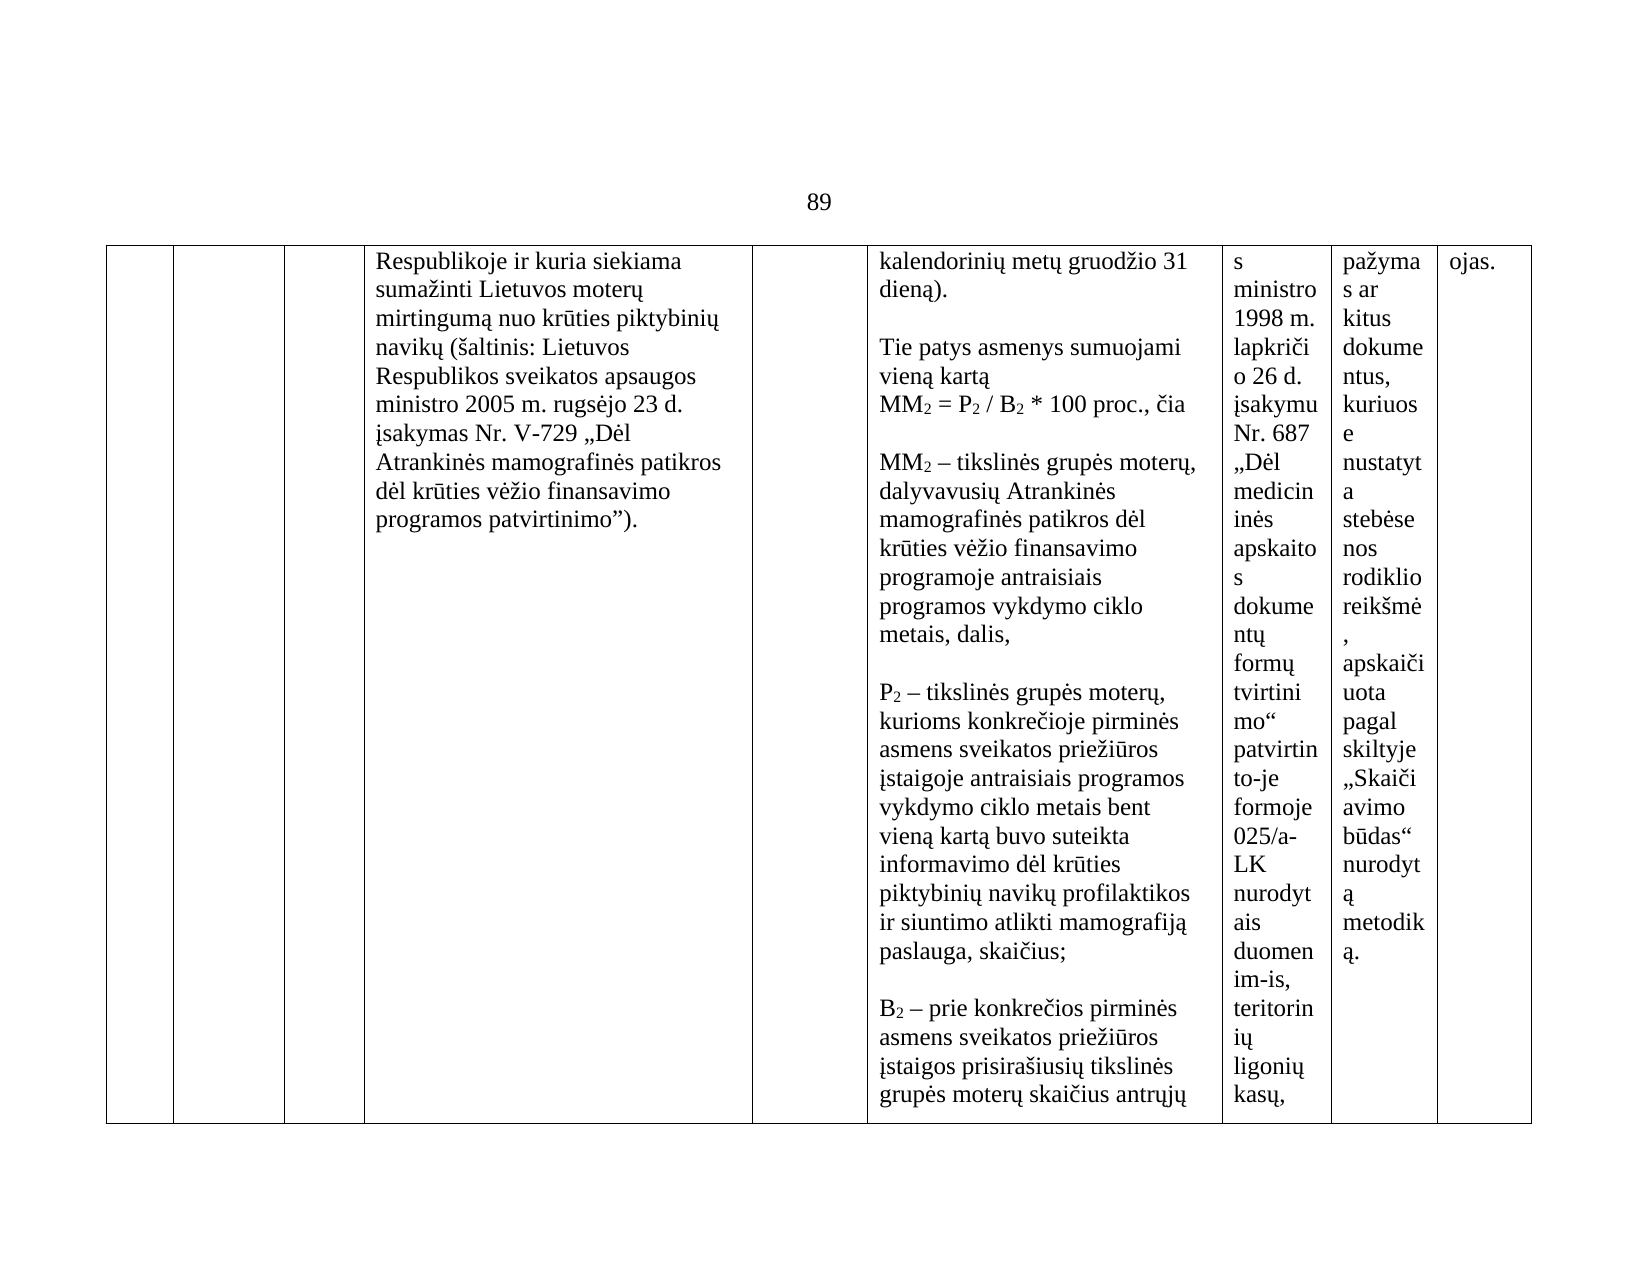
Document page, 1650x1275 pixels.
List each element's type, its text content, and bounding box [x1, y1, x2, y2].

table_cell kalendorinių metų gruodžio 31 dieną). Tie patys asmenys sumuojami vieną kartą MM2 = P2 / B2 * 100 proc., čia MM2 – tikslinės grupės moterų, dalyvavusių Atrankinės mamografinės patikros dėl krūties vėžio finansavimo programoje antraisiais programos vykdymo ciklo metais, dalis, P2 – tikslinės grupės moterų, kurioms konkrečioje pirminės asmens sveikatos priežiūros įstaigoje antraisiais programos vykdymo ciklo metais bent vieną kartą buvo suteikta informavimo dėl krūties piktybinių navikų profilaktikos ir siuntimo atlikti mamografiją paslauga, skaičius; B2 – prie konkrečios pirminės asmens sveikatos priežiūros įstaigos prisirašiusių tikslinės grupės moterų skaičius antrųjų [868, 246, 1222, 1123]
table_cell [107, 246, 173, 1123]
table_cell [285, 246, 364, 1123]
table_cell ojas. [1438, 246, 1531, 1123]
table_cell [174, 246, 284, 1123]
table_cell s ministro 1998 m. lapkričio 26 d. įsakymu Nr. 687 „Dėl medicininės apskaitos dokumentų formų tvirtinimo“ patvirtinto-je formoje 025/a-LK nurodytais duomenim-is, teritorinių ligonių kasų, [1223, 246, 1331, 1123]
table_cell Respublikoje ir kuria siekiama sumažinti Lietuvos moterų mirtingumą nuo krūties piktybinių navikų (šaltinis: Lietuvos Respublikos sveikatos apsaugos ministro 2005 m. rugsėjo 23 d. įsakymas Nr. V-729 „Dėl Atrankinės mamografinės patikros dėl krūties vėžio finansavimo programos patvirtinimo”). [365, 246, 752, 1123]
table_cell [753, 246, 867, 1123]
table_cell pažymas ar kitus dokumentus, kuriuose nustatyta stebėsenos rodiklio reikšmė, apskaičiuota pagal skiltyje „Skaičiavimo būdas“ nurodytą metodiką. [1332, 246, 1437, 1123]
